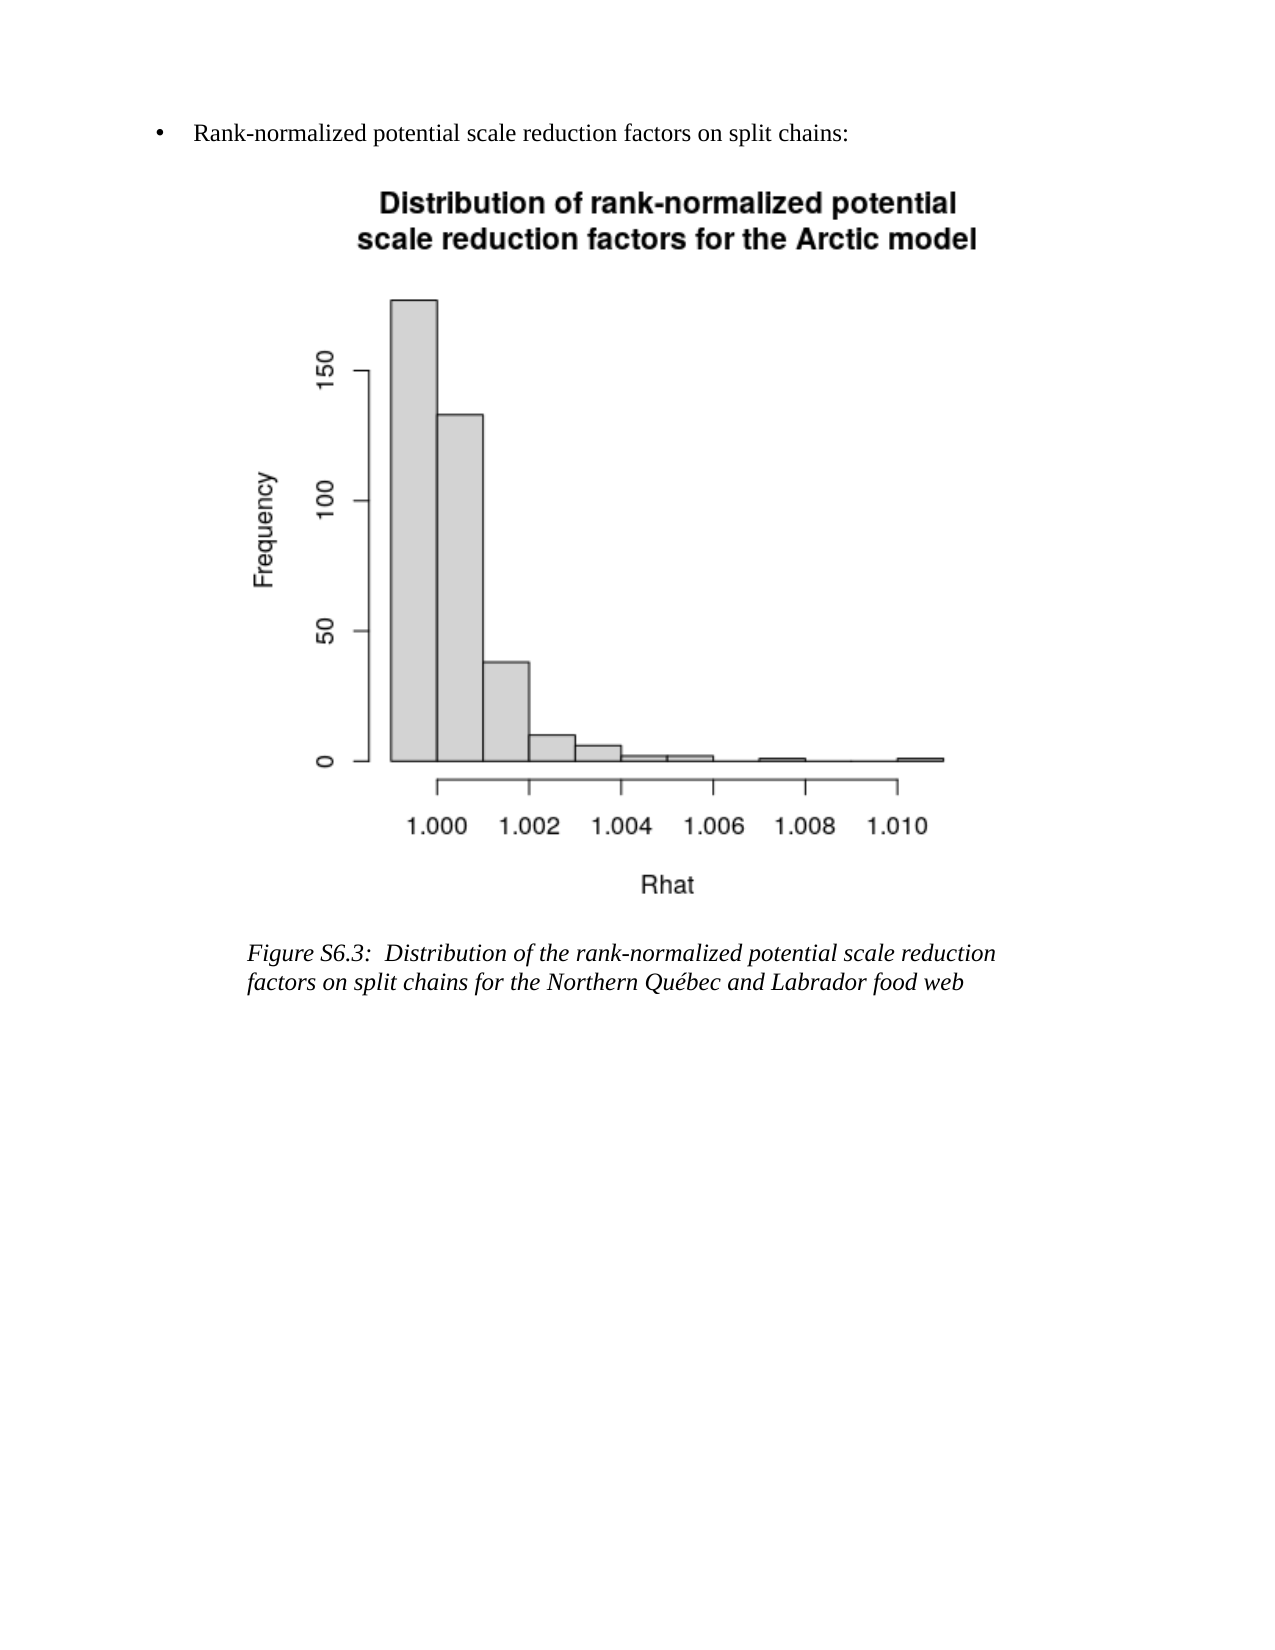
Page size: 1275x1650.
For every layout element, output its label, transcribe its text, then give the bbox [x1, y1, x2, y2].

list Figure S6.3: Distribution of the rank-normalized potential scale reduction factors on split chains for the Northern Québec and Labrador food web [247, 933, 1028, 996]
list Rank-normalized potential scale reduction factors on split chains: [156, 118, 1157, 147]
picture [246, 159, 1029, 933]
